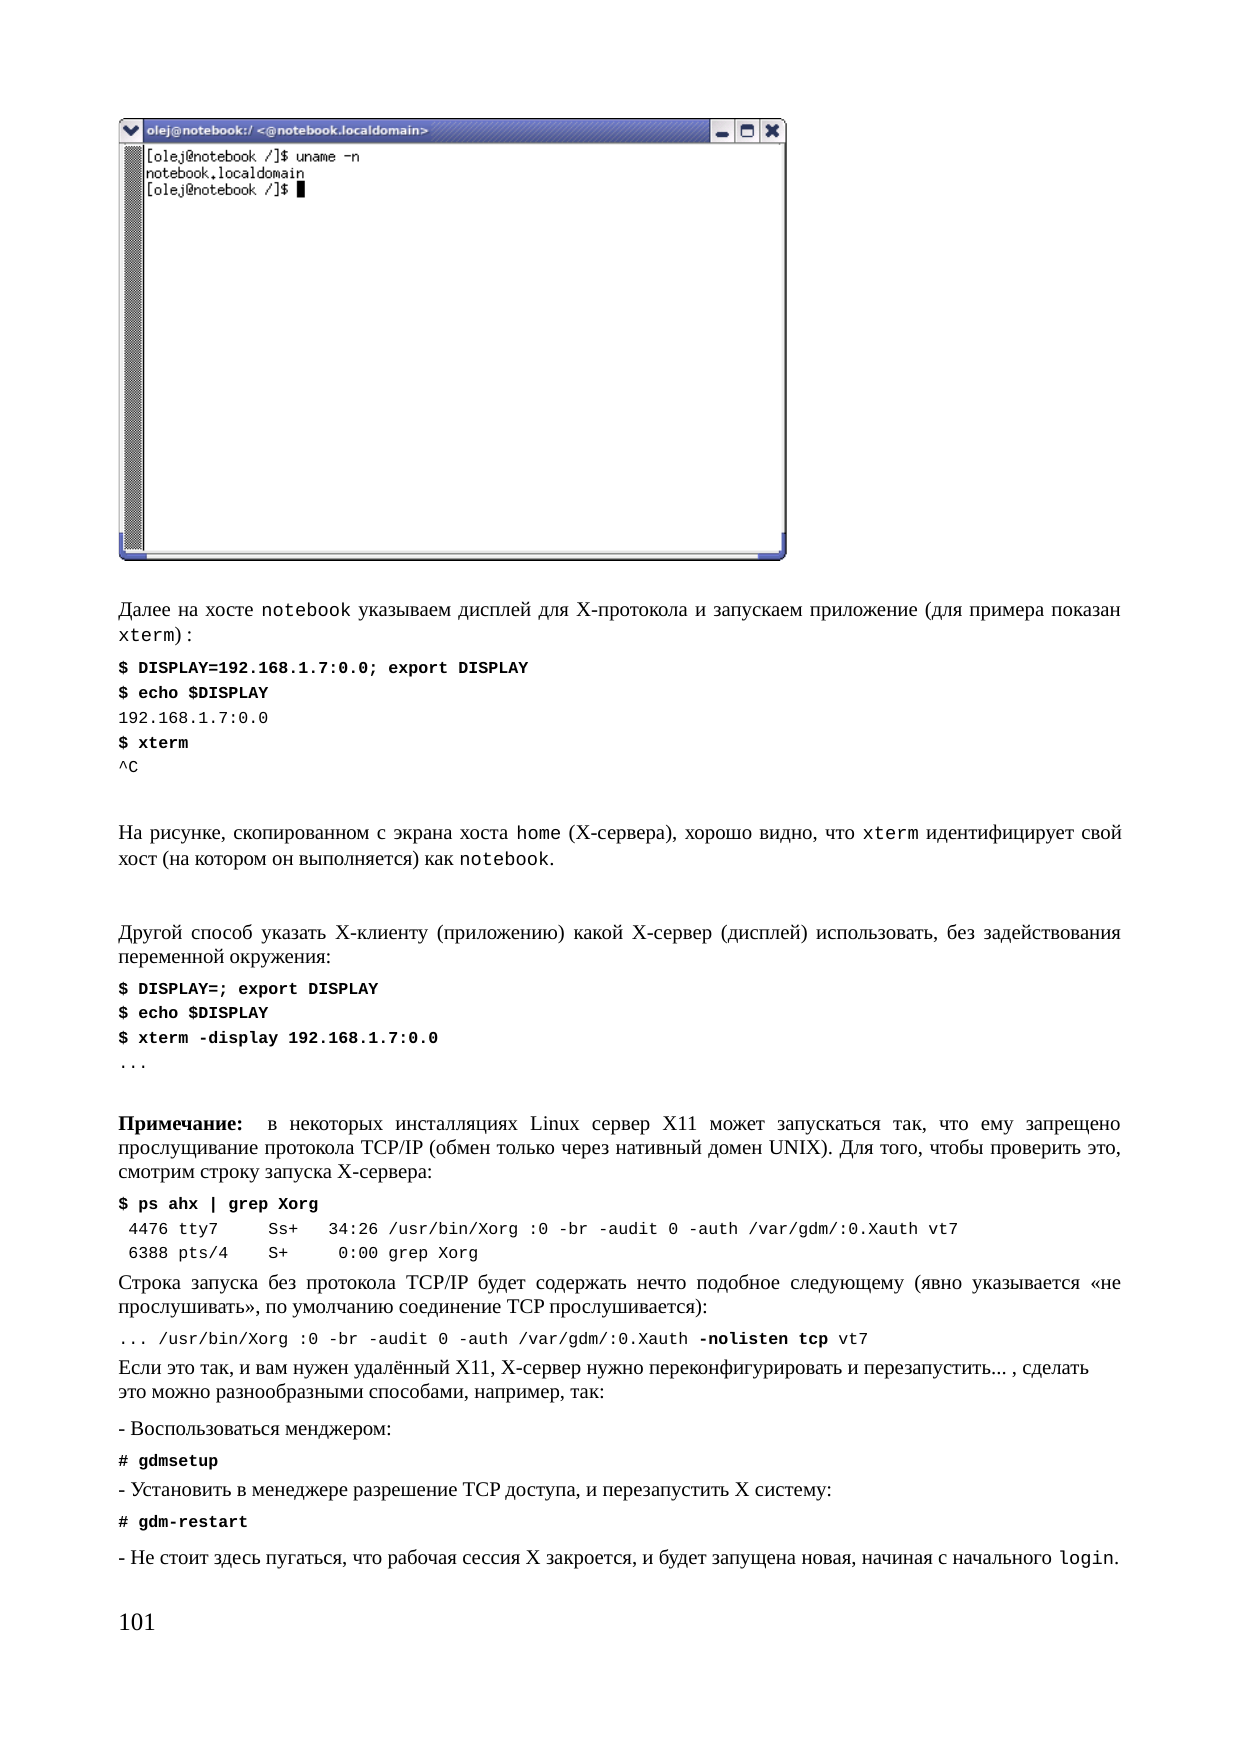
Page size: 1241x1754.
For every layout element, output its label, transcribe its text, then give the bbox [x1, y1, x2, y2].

text # gdmsetup [118, 1452, 1122, 1471]
text На рисунке, скопированном с экрана хоста home (X-сервера), хорошо видно, что xterm идентифицирует свой хост (на котором он выполняется) как notebook. [118, 820, 1122, 871]
text ^C [118, 759, 1122, 778]
text # gdm-restart [118, 1514, 1122, 1533]
text $ ps ahx | grep Xorg [118, 1195, 1122, 1214]
text $ xterm [118, 734, 1122, 753]
text $ xterm -display 192.168.1.7:0.0 [118, 1030, 1122, 1049]
text Примечание: в некоторых инсталляциях Linux сервер X11 может запускаться так, что ему запрещено прослущивание протокола TCP/IP (обмен только через нативный домен UNIX). Для того, чтобы проверить это, смотрим строку запуска Х-сервера: [118, 1111, 1122, 1183]
text $ echo $DISPLAY [118, 684, 1122, 703]
text Другой способ указать X-клиенту (приложению) какой X-сервер (дисплей) использовать, без задействования переменной окружения: [118, 919, 1122, 968]
text $ DISPLAY=; export DISPLAY [118, 980, 1122, 999]
text ... [118, 1054, 1122, 1073]
text - Установить в менеджере разрешение TCP доступа, и перезапустить Х систему: [118, 1477, 1122, 1501]
text - Воспользоваться менджером: [118, 1416, 1122, 1440]
text Далее на хосте notebook указываем дисплей для X-протокола и запускаем приложение (для примера показан xterm) : [118, 597, 1122, 647]
text Если это так, и вам нужен удалённый Х11, Х-сервер нужно переконфигурировать и перезапустить... , сделать это можно разнообразными способами, например, так: [118, 1355, 1122, 1403]
text ... /usr/bin/Xorg :0 -br -audit 0 -auth /var/gdm/:0.Xauth -nolisten tcp vt7 [118, 1330, 1122, 1349]
text 6388 pts/4 S+ 0:00 grep Xorg [118, 1245, 1122, 1264]
text $ echo $DISPLAY [118, 1005, 1122, 1024]
text Строка запуска без протокола TCP/IP будет содержать нечто подобное следующему (явно указывается «не прослушивать», по умолчанию соединение TCP прослушивается): [118, 1270, 1122, 1318]
picture [118, 118, 787, 561]
text $ DISPLAY=192.168.1.7:0.0; export DISPLAY [118, 660, 1122, 679]
text 4476 tty7 Ss+ 34:26 /usr/bin/Xorg :0 -br -audit 0 -auth /var/gdm/:0.Xauth vt7 [118, 1220, 1122, 1239]
text 192.168.1.7:0.0 [118, 709, 1122, 728]
text - Не стоит здесь пугаться, что рабочая сессия Х закроется, и будет запущена новая, начиная с начального login. [118, 1545, 1122, 1570]
